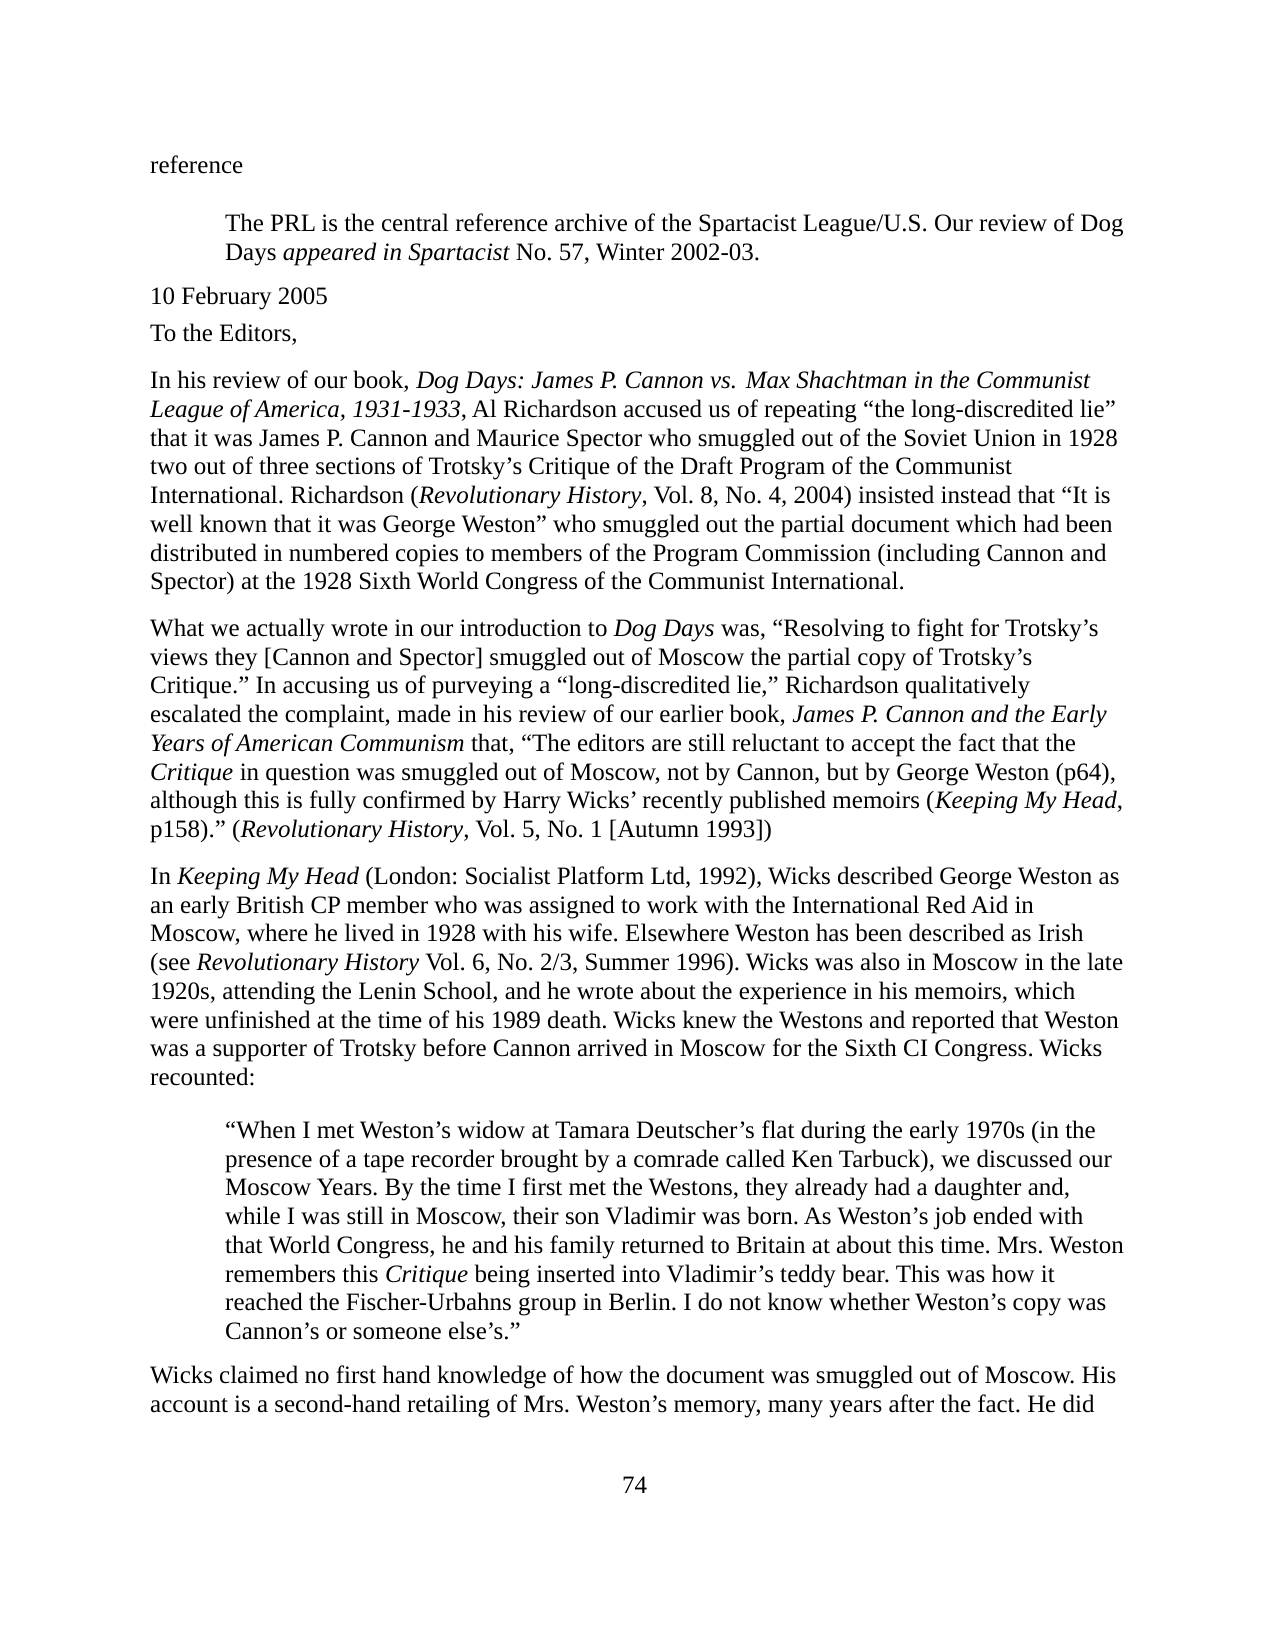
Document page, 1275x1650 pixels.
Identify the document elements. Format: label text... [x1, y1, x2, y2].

text To the Editors, [150, 318, 1125, 347]
text “When I met Weston’s widow at Tamara Deutscher’s flat during the early 1970s (in the presence of a tape recorder brought by a comrade called Ken Tarbuck), we discussed our Moscow Years. By the time I first met the Westons, they already had a daughter and, while I was still in Moscow, their son Vladimir was born. As Weston’s job ended with that World Congress, he and his family returned to Britain at about this time. Mrs. Weston remembers this Critique being inserted into Vladimir’s teddy bear. This was how it reached the Fischer-Urbahns group in Berlin. I do not know whether Weston’s copy was Cannon’s or someone else’s.” [225, 1115, 1125, 1345]
text In Keeping My Head (London: Socialist Platform Ltd, 1992), Wicks described George Weston as an early British CP member who was assigned to work with the International Red Aid in Moscow, where he lived in 1928 with his wife. Elsewhere Weston has been described as Irish (see Revolutionary History Vol. 6, No. 2/3, Summer 1996). Wicks was also in Moscow in the late 1920s, attending the Lenin School, and he wrote about the experience in his memoirs, which were unfinished at the time of his 1989 death. Wicks knew the Westons and reported that Weston was a supporter of Trotsky before Cannon arrived in Moscow for the Sixth CI Congress. Wicks recounted: [150, 861, 1125, 1091]
text Wicks claimed no first hand knowledge of how the document was smuggled out of Moscow. His account is a second-hand retailing of Mrs. Weston’s memory, many years after the fact. He did [150, 1360, 1125, 1417]
text What we actually wrote in our introduction to Dog Days was, “Resolving to fight for Trotsky’s views they [Cannon and Spector] smuggled out of Moscow the partial copy of Trotsky’s Critique.” In accusing us of purveying a “long-discredited lie,” Richardson qualitatively escalated the complaint, made in his review of our earlier book, James P. Cannon and the Early Years of American Communism that, “The editors are still reluctant to accept the fact that the Critique in question was smuggled out of Moscow, not by Cannon, but by George Weston (p64), although this is fully confirmed by Harry Wicks’ recently published memoirs (Keeping My Head, p158).” (Revolutionary History, Vol. 5, No. 1 [Autumn 1993]) [150, 613, 1125, 843]
text The PRL is the central reference archive of the Spartacist League/U.S. Our review of Dog Days appeared in Spartacist No. 57, Winter 2002-03. [225, 208, 1125, 266]
text In his review of our book, Dog Days: James P. Cannon vs. Max Shachtman in the Communist League of America, 1931-1933, Al Richardson accused us of repeating “the long-discredited lie” that it was James P. Cannon and Maurice Spector who smuggled out of the Soviet Union in 1928 two out of three sections of Trotsky’s Critique of the Draft Program of the Communist International. Richardson (Revolutionary History, Vol. 8, No. 4, 2004) insisted instead that “It is well known that it was George Weston” who smuggled out the partial document which had been distributed in numbered copies to members of the Program Commission (including Cannon and Spector) at the 1928 Sixth World Congress of the Communist International. [150, 365, 1125, 595]
text 10 February 2005 [150, 281, 1125, 309]
